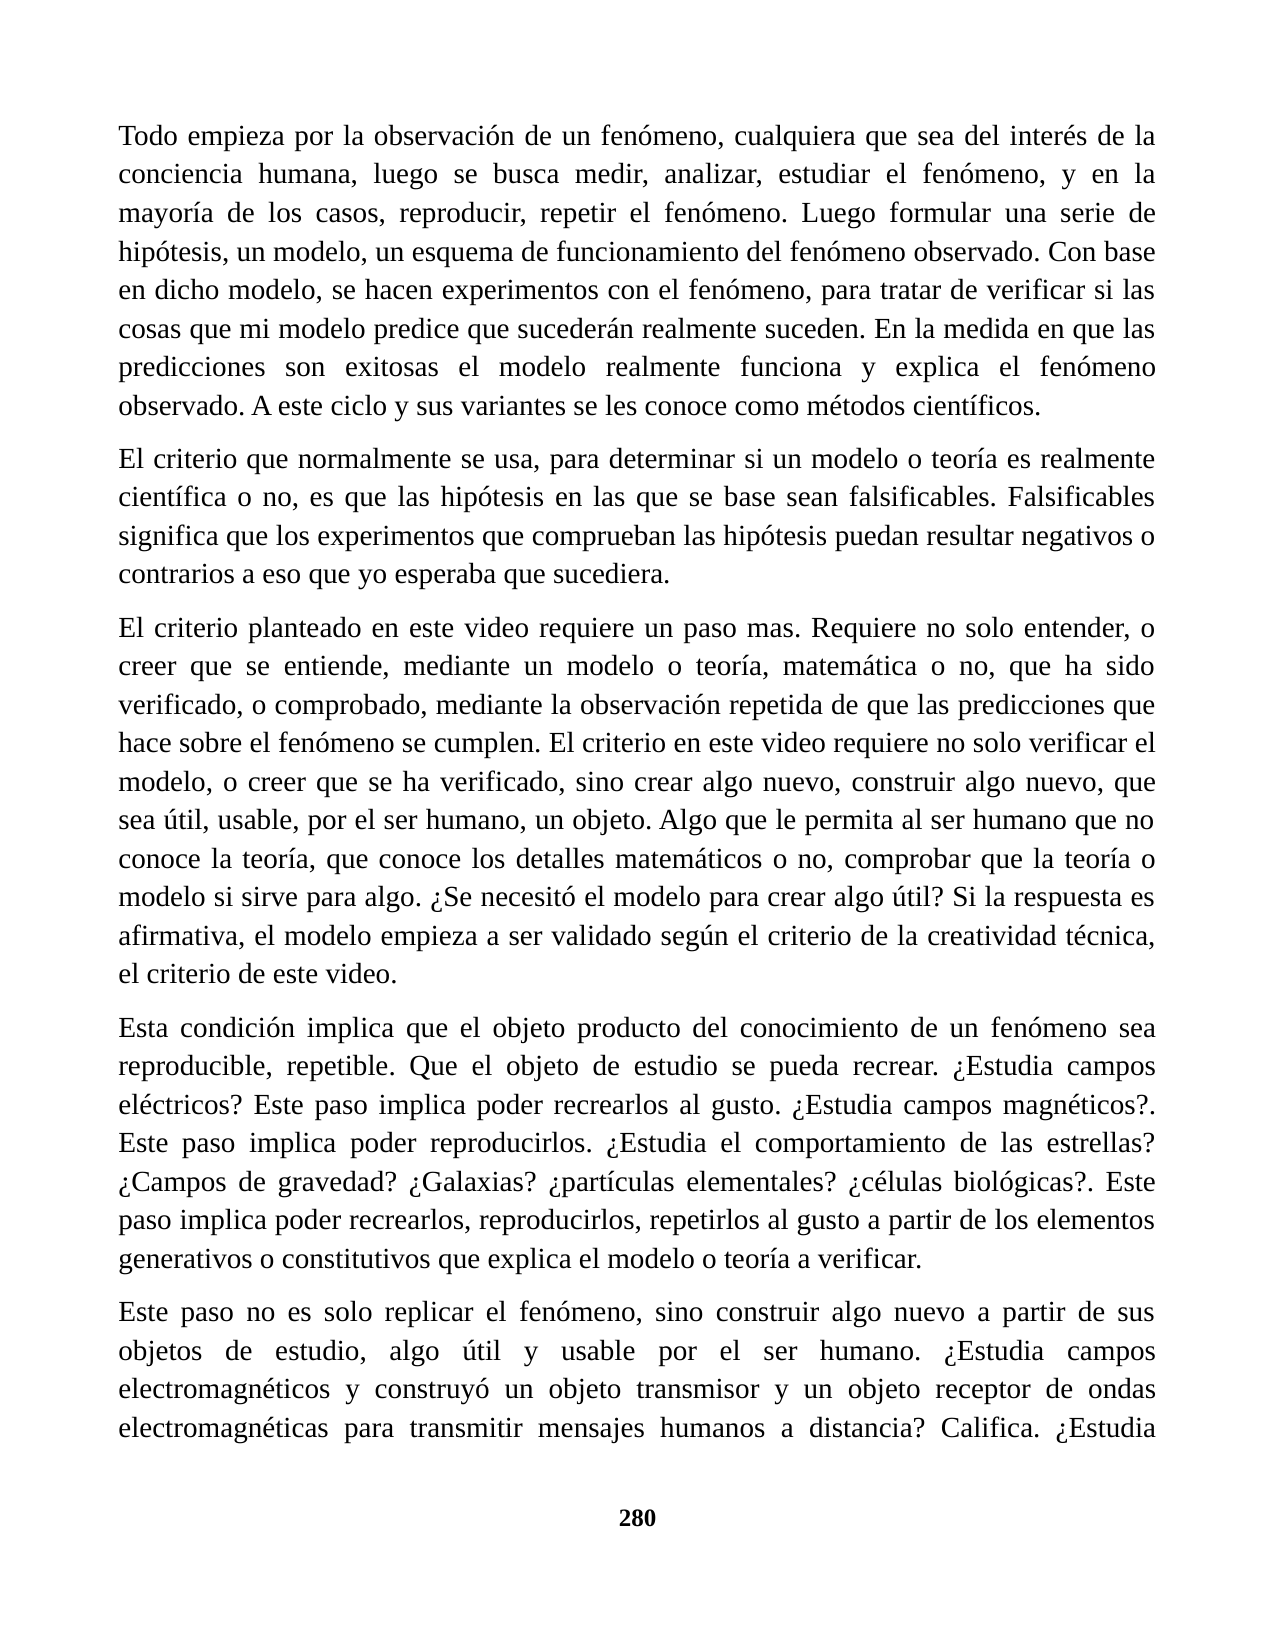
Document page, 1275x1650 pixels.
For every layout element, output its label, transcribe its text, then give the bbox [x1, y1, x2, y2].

text Esta condición implica que el objeto producto del conocimiento de un fenómeno sea reproducible, repetible. Que el objeto de estudio se pueda recrear. ¿Estudia campos eléctricos? Este paso implica poder recrearlos al gusto. ¿Estudia campos magnéticos?. Este paso implica poder reproducirlos. ¿Estudia el comportamiento de las estrellas? ¿Campos de gravedad? ¿Galaxias? ¿partículas elementales? ¿células biológicas?. Este paso implica poder recrearlos, reproducirlos, repetirlos al gusto a partir de los elementos generativos o constitutivos que explica el modelo o teoría a verificar. [118, 1010, 1157, 1274]
text Este paso no es solo replicar el fenómeno, sino construir algo nuevo a partir de sus objetos de estudio, algo útil y usable por el ser humano. ¿Estudia campos electromagnéticos y construyó un objeto transmisor y un objeto receptor de ondas electromagnéticas para transmitir mensajes humanos a distancia? Califica. ¿Estudia [118, 1294, 1157, 1443]
text El criterio planteado en este video requiere un paso mas. Requiere no solo entender, o creer que se entiende, mediante un modelo o teoría, matemática o no, que ha sido verificado, o comprobado, mediante la observación repetida de que las predicciones que hace sobre el fenómeno se cumplen. El criterio en este video requiere no solo verificar el modelo, o creer que se ha verificado, sino crear algo nuevo, construir algo nuevo, que sea útil, usable, por el ser humano, un objeto. Algo que le permita al ser humano que no conoce la teoría, que conoce los detalles matemáticos o no, comprobar que la teoría o modelo si sirve para algo. ¿Se necesitó el modelo para crear algo útil? Si la respuesta es afirmativa, el modelo empieza a ser validado según el criterio de la creatividad técnica, el criterio de este video. [118, 610, 1157, 990]
text El criterio que normalmente se usa, para determinar si un modelo o teoría es realmente científica o no, es que las hipótesis en las que se base sean falsificables. Falsificables significa que los experimentos que comprueban las hipótesis puedan resultar negativos o contrarios a eso que yo esperaba que sucediera. [118, 441, 1157, 590]
text Todo empieza por la observación de un fenómeno, cualquiera que sea del interés de la conciencia humana, luego se busca medir, analizar, estudiar el fenómeno, y en la mayoría de los casos, reproducir, repetir el fenómeno. Luego formular una serie de hipótesis, un modelo, un esquema de funcionamiento del fenómeno observado. Con base en dicho modelo, se hacen experimentos con el fenómeno, para tratar de verificar si las cosas que mi modelo predice que sucederán realmente suceden. En la medida en que las predicciones son exitosas el modelo realmente funciona y explica el fenómeno observado. A este ciclo y sus variantes se les conoce como métodos científicos. [118, 118, 1157, 421]
